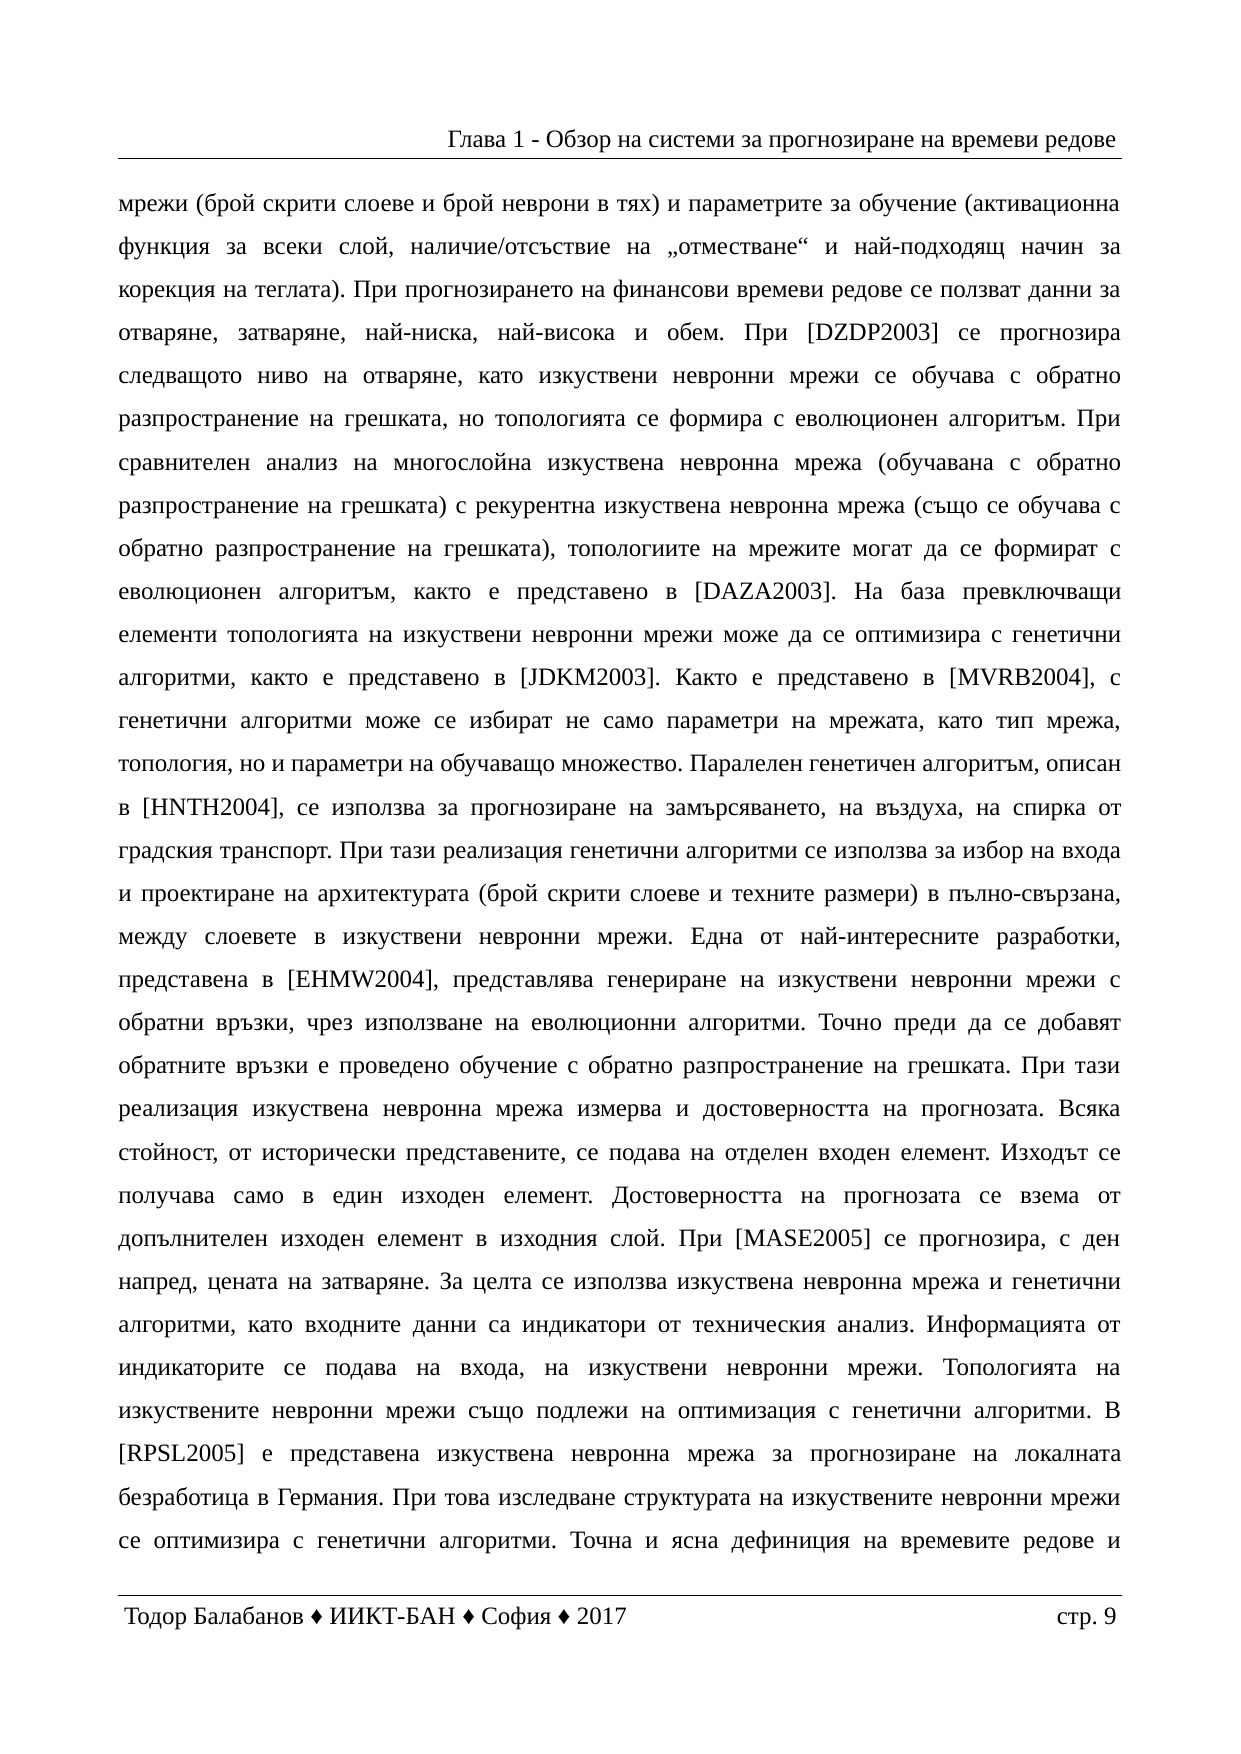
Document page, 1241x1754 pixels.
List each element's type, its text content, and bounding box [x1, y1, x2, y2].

text мрежи (брой скрити слоеве и брой неврони в тях) и параметрите за обучение (активационна функция за всеки слой, наличие/отсъствие на „отместване“ и най-подходящ начин за корекция на теглата). При прогнозирането на финансови времеви редове се ползват данни за отваряне, затваряне, най-ниска, най-висока и обем. При [DZDP2003] се прогнозира следващото ниво на отваряне, като изкуствени невронни мрежи се обучава с обратно разпространение на грешката, но топологията се формира с еволюционен алгоритъм. При сравнителен анализ на многослойна изкуствена невронна мрежа (обучавана с обратно разпространение на грешката) с рекурентна изкуствена невронна мрежа (също се обучава с обратно разпространение на грешката), топологиите на мрежите могат да се формират с еволюционен алгоритъм, както е представено в [DAZA2003]. На база превключващи елементи топологията на изкуствени невронни мрежи може да се оптимизира с генетични алгоритми, както е представено в [JDKM2003]. Както е представено в [MVRB2004], с генетични алгоритми може се избират не само параметри на мрежата, като тип мрежа, топология, но и параметри на обучаващо множество. Паралелен генетичен алгоритъм, описан в [HNTH2004], се използва за прогнозиране на замърсяването, на въздуха, на спирка от градския транспорт. При тази реализация генетични алгоритми се използва за избор на входа и проектиране на архитектурата (брой скрити слоеве и техните размери) в пълно-свързана, между слоевете в изкуствени невронни мрежи. Една от най-интересните разработки, представена в [EHMW2004], представлява генериране на изкуствени невронни мрежи с обратни връзки, чрез използване на еволюционни алгоритми. Точно преди да се добавят обратните връзки е проведено обучение с обратно разпространение на грешката. При тази реализация изкуствена невронна мрежа измерва и достоверността на прогнозата. Всяка стойност, от исторически представените, се подава на отделен входен елемент. Изходът се получава само в един изходен елемент. Достоверността на прогнозата се взема от допълнителен изходен елемент в изходния слой. При [MASE2005] се прогнозира, с ден напред, цената на затваряне. За целта се използва изкуствена невронна мрежа и генетични алгоритми, като входните данни са индикатори от техническия анализ. Информацията от индикаторите се подава на входа, на изкуствени невронни мрежи. Топологията на изкуствените невронни мрежи също подлежи на оптимизация с генетични алгоритми. В [RPSL2005] е представена изкуствена невронна мрежа за прогнозиране на локалната безработица в Германия. При това изследване структурата на изкуствените невронни мрежи се оптимизира с генетични алгоритми. Точна и ясна дефиниция на времевите редове и [118, 188, 1122, 1553]
